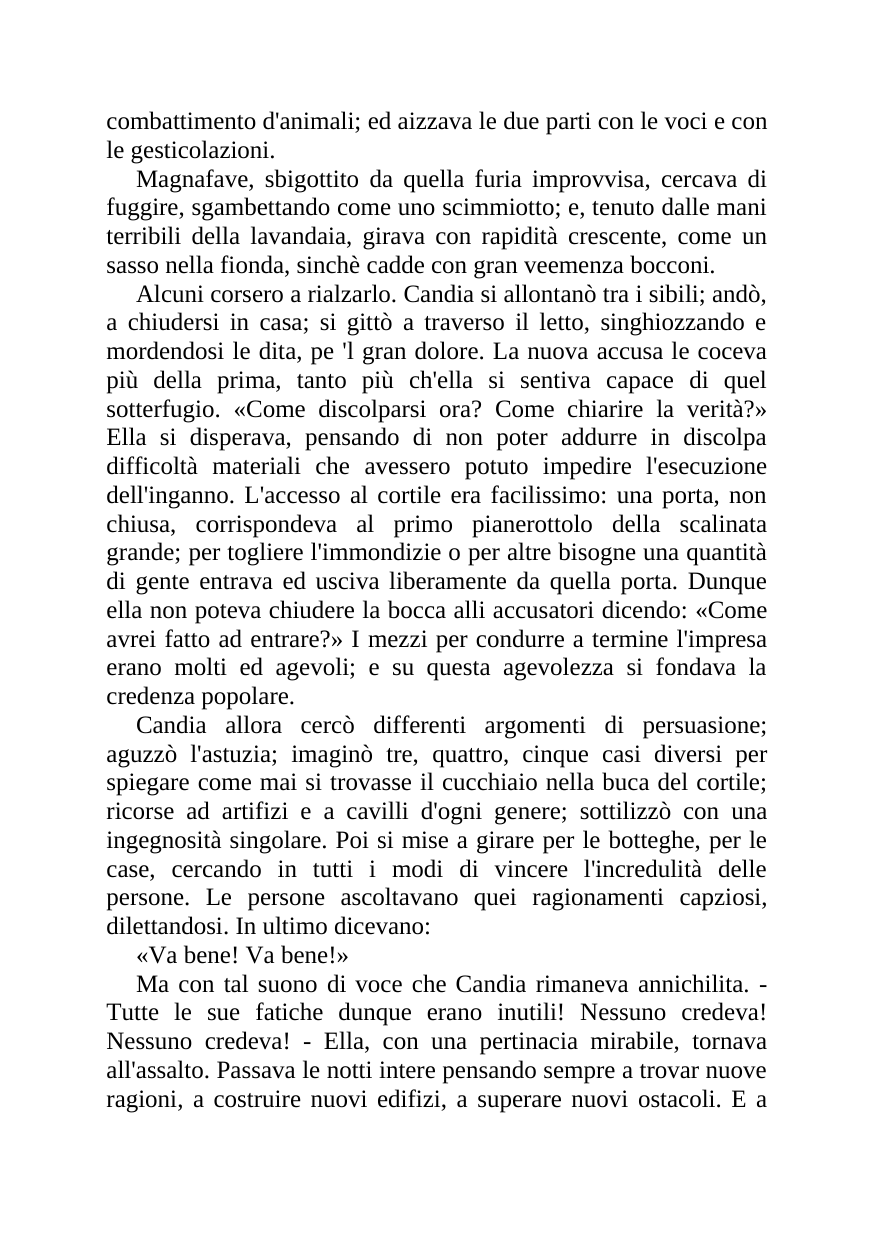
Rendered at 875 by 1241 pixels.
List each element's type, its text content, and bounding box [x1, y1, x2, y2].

text Magnafave, sbigottito da quella furia improvvisa, cercava di fuggire, sgambettando come uno scimmiotto; e, tenuto dalle mani terribili della lavandaia, girava con rapidità crescente, come un sasso nella fionda, sinchè cadde con gran veemenza bocconi. [106, 164, 768, 279]
text combattimento d'animali; ed aizzava le due parti con le voci e con le gesticolazioni. [106, 106, 768, 164]
text Candia allora cercò differenti argomenti di persuasione; aguzzò l'astuzia; imaginò tre, quattro, cinque casi diversi per spiegare come mai si trovasse il cucchiaio nella buca del cortile; ricorse ad artifizi e a cavilli d'ogni genere; sottilizzò con una ingegnosità singolare. Poi si mise a girare per le botteghe, per le case, cercando in tutti i modi di vincere l'incredulità delle persone. Le persone ascoltavano quei ragionamenti capziosi, dilettandosi. In ultimo dicevano: [106, 710, 768, 940]
text Alcuni corsero a rialzarlo. Candia si allontanò tra i sibili; andò, a chiudersi in casa; si gittò a traverso il letto, singhiozzando e mordendosi le dita, pe 'l gran dolore. La nuova accusa le coceva più della prima, tanto più ch'ella si sentiva capace di quel sotterfugio. «Come discolparsi ora? Come chiarire la verità?» Ella si disperava, pensando di non poter addurre in discolpa difficoltà materiali che avessero potuto impedire l'esecuzione dell'inganno. L'accesso al cortile era facilissimo: una porta, non chiusa, corrispondeva al primo pianerottolo della scalinata grande; per togliere l'immondizie o per altre bisogne una quantità di gente entrava ed usciva liberamente da quella porta. Dunque ella non poteva chiudere la bocca alli accusatori dicendo: «Come avrei fatto ad entrare?» I mezzi per condurre a termine l'impresa erano molti ed agevoli; e su questa agevolezza si fondava la credenza popolare. [106, 279, 768, 710]
text «Va bene! Va bene!» [106, 940, 768, 969]
text Ma con tal suono di voce che Candia rimaneva annichilita. - Tutte le sue fatiche dunque erano inutili! Nessuno credeva! Nessuno credeva! - Ella, con una pertinacia mirabile, tornava all'assalto. Passava le notti intere pensando sempre a trovar nuove ragioni, a costruire nuovi edifizi, a superare nuovi ostacoli. E a [106, 969, 768, 1112]
